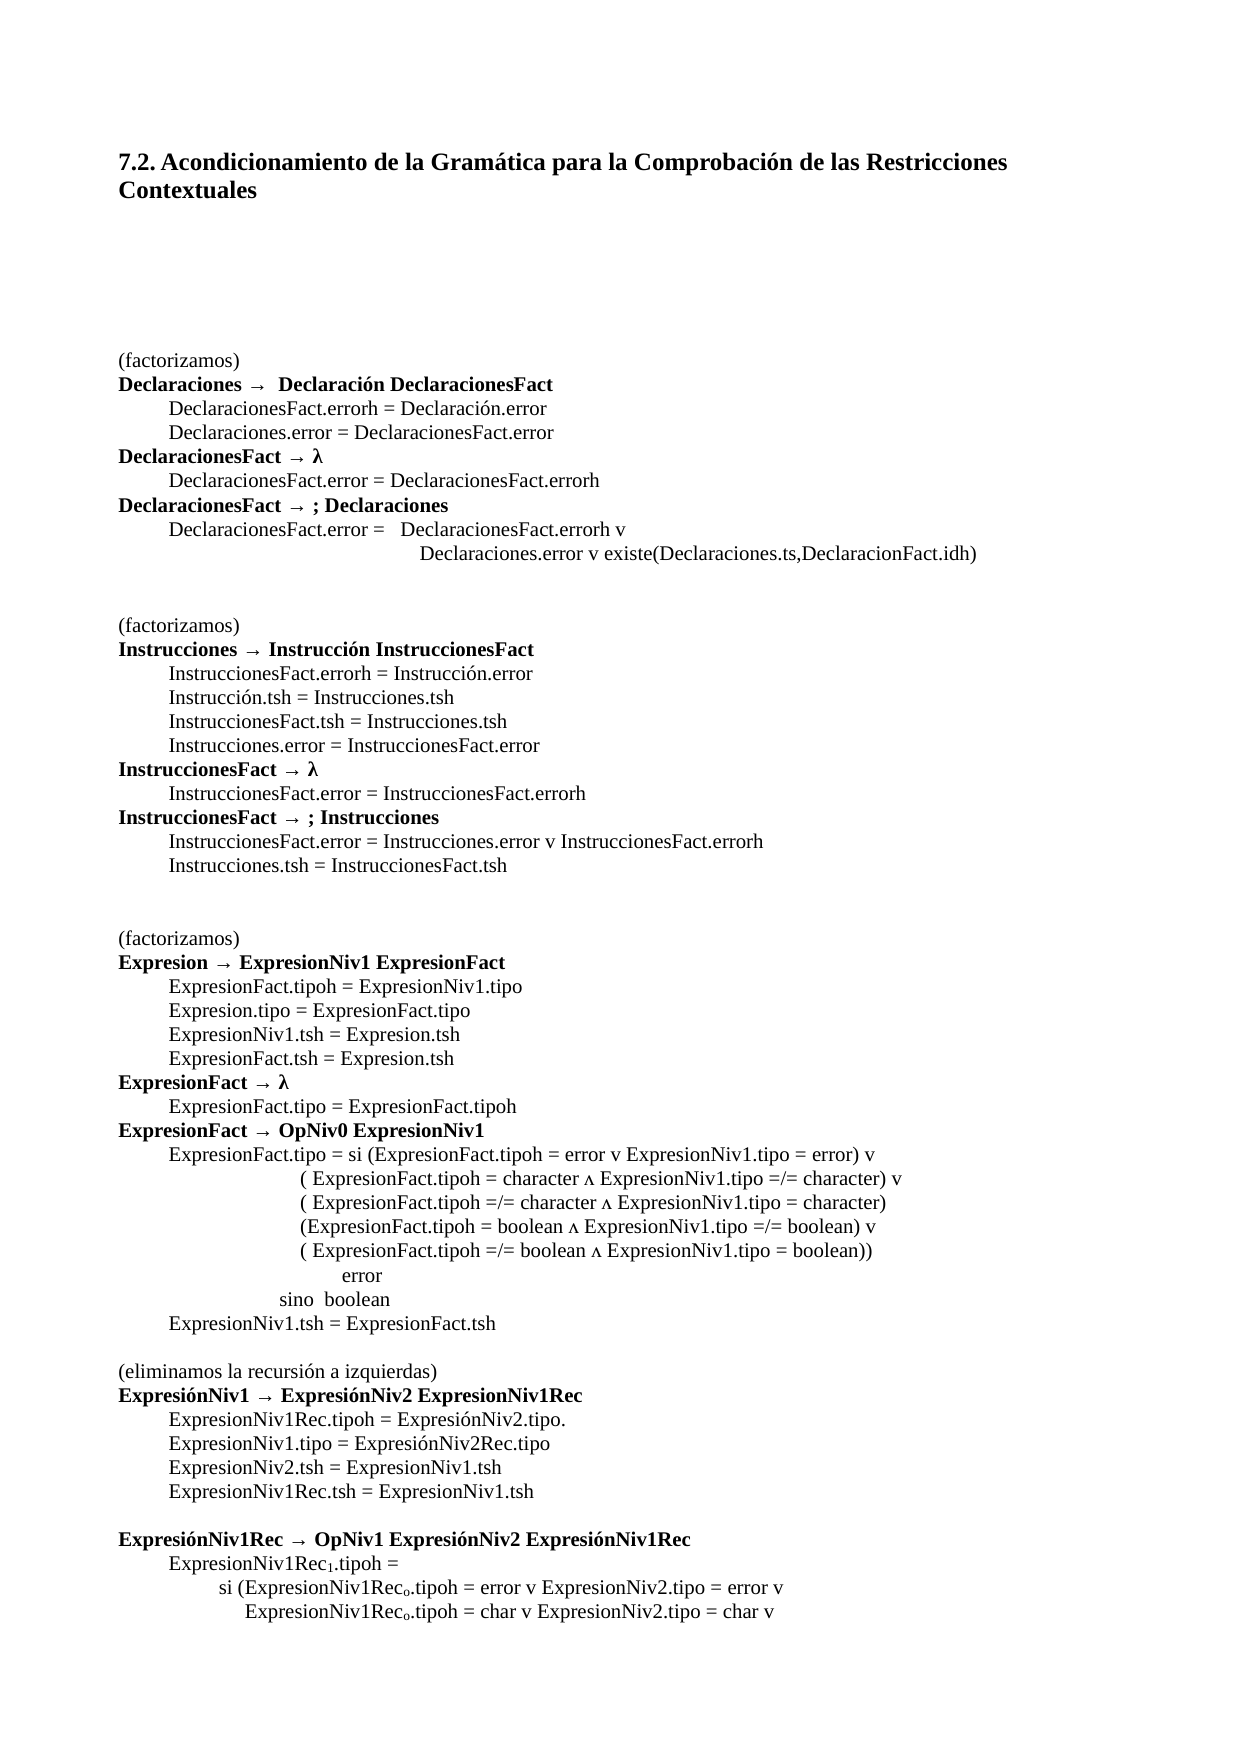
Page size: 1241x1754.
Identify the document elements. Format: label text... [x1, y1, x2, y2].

text InstruccionesFact.tsh = Instrucciones.tsh [118, 709, 1122, 733]
text InstruccionesFact.error = InstruccionesFact.errorh [118, 781, 1122, 805]
text ExpresionNiv1.tsh = ExpresionFact.tsh [118, 1311, 1122, 1335]
text sino boolean [118, 1287, 1122, 1311]
text ( ExpresionFact.tipoh = character ᴧ ExpresionNiv1.tipo =/= character) v [118, 1166, 1122, 1190]
text ExpresionFact.tipo = si (ExpresionFact.tipoh = error v ExpresionNiv1.tipo = error) v [118, 1142, 1122, 1166]
text ExpresionNiv1.tipo = ExpresiónNiv2Rec.tipo [118, 1431, 1122, 1455]
text Declaraciones → Declaración DeclaracionesFact [118, 372, 1122, 396]
text DeclaracionesFact.errorh = Declaración.error [118, 396, 1122, 420]
text DeclaracionesFact.error = DeclaracionesFact.errorh [118, 468, 1122, 492]
text InstruccionesFact.error = Instrucciones.error v InstruccionesFact.errorh [118, 829, 1122, 853]
text DeclaracionesFact → λ [118, 444, 1122, 468]
text si (ExpresionNiv1Reco.tipoh = error v ExpresionNiv2.tipo = error v [118, 1575, 1122, 1599]
text error [118, 1262, 1122, 1287]
text ExpresionNiv1.tsh = Expresion.tsh [118, 1022, 1122, 1046]
text Instrucciones → Instrucción InstruccionesFact [118, 637, 1122, 661]
text ExpresionFact.tipoh = ExpresionNiv1.tipo [118, 974, 1122, 998]
text InstruccionesFact → λ [118, 757, 1122, 781]
text ExpresiónNiv1Rec → OpNiv1 ExpresiónNiv2 ExpresiónNiv1Rec [118, 1527, 1122, 1551]
text ( ExpresionFact.tipoh =/= boolean ᴧ ExpresionNiv1.tipo = boolean)) [118, 1238, 1122, 1262]
text ExpresionNiv1Rec.tsh = ExpresionNiv1.tsh [118, 1479, 1122, 1503]
text Declaraciones.error v existe(Declaraciones.ts,DeclaracionFact.idh) [118, 541, 1122, 565]
text (factorizamos) [118, 348, 1122, 372]
text (eliminamos la recursión a izquierdas) [118, 1359, 1122, 1383]
text Declaraciones.error = DeclaracionesFact.error [118, 420, 1122, 444]
text Instrucciones.tsh = InstruccionesFact.tsh [118, 853, 1122, 877]
text ExpresionNiv2.tsh = ExpresionNiv1.tsh [118, 1455, 1122, 1479]
text ( ExpresionFact.tipoh =/= character ᴧ ExpresionNiv1.tipo = character) [118, 1190, 1122, 1214]
text (ExpresionFact.tipoh = boolean ᴧ ExpresionNiv1.tipo =/= boolean) v [118, 1214, 1122, 1238]
text InstruccionesFact → ; Instrucciones [118, 805, 1122, 829]
text Instrucción.tsh = Instrucciones.tsh [118, 685, 1122, 709]
text InstruccionesFact.errorh = Instrucción.error [118, 661, 1122, 685]
text ExpresionFact → λ [118, 1070, 1122, 1094]
text (factorizamos) [118, 926, 1122, 950]
text Expresion → ExpresionNiv1 ExpresionFact [118, 950, 1122, 974]
text Instrucciones.error = InstruccionesFact.error [118, 733, 1122, 757]
text ExpresiónNiv1 → ExpresiónNiv2 ExpresionNiv1Rec [118, 1383, 1122, 1407]
text DeclaracionesFact → ; Declaraciones [118, 492, 1122, 517]
text ExpresionFact → OpNiv0 ExpresionNiv1 [118, 1118, 1122, 1142]
text ExpresionNiv1Reco.tipoh = char v ExpresionNiv2.tipo = char v [118, 1599, 1122, 1623]
text Expresion.tipo = ExpresionFact.tipo [118, 998, 1122, 1022]
text DeclaracionesFact.error = DeclaracionesFact.errorh v [118, 517, 1122, 541]
text ExpresionNiv1Rec1.tipoh = [118, 1551, 1122, 1575]
text 7.2. Acondicionamiento de la Gramática para la Comprobación de las Restricciones Contextuales [118, 147, 1122, 204]
text ExpresionNiv1Rec.tipoh = ExpresiónNiv2.tipo. [118, 1407, 1122, 1431]
text ExpresionFact.tipo = ExpresionFact.tipoh [118, 1094, 1122, 1118]
text ExpresionFact.tsh = Expresion.tsh [118, 1046, 1122, 1070]
text (factorizamos) [118, 613, 1122, 637]
